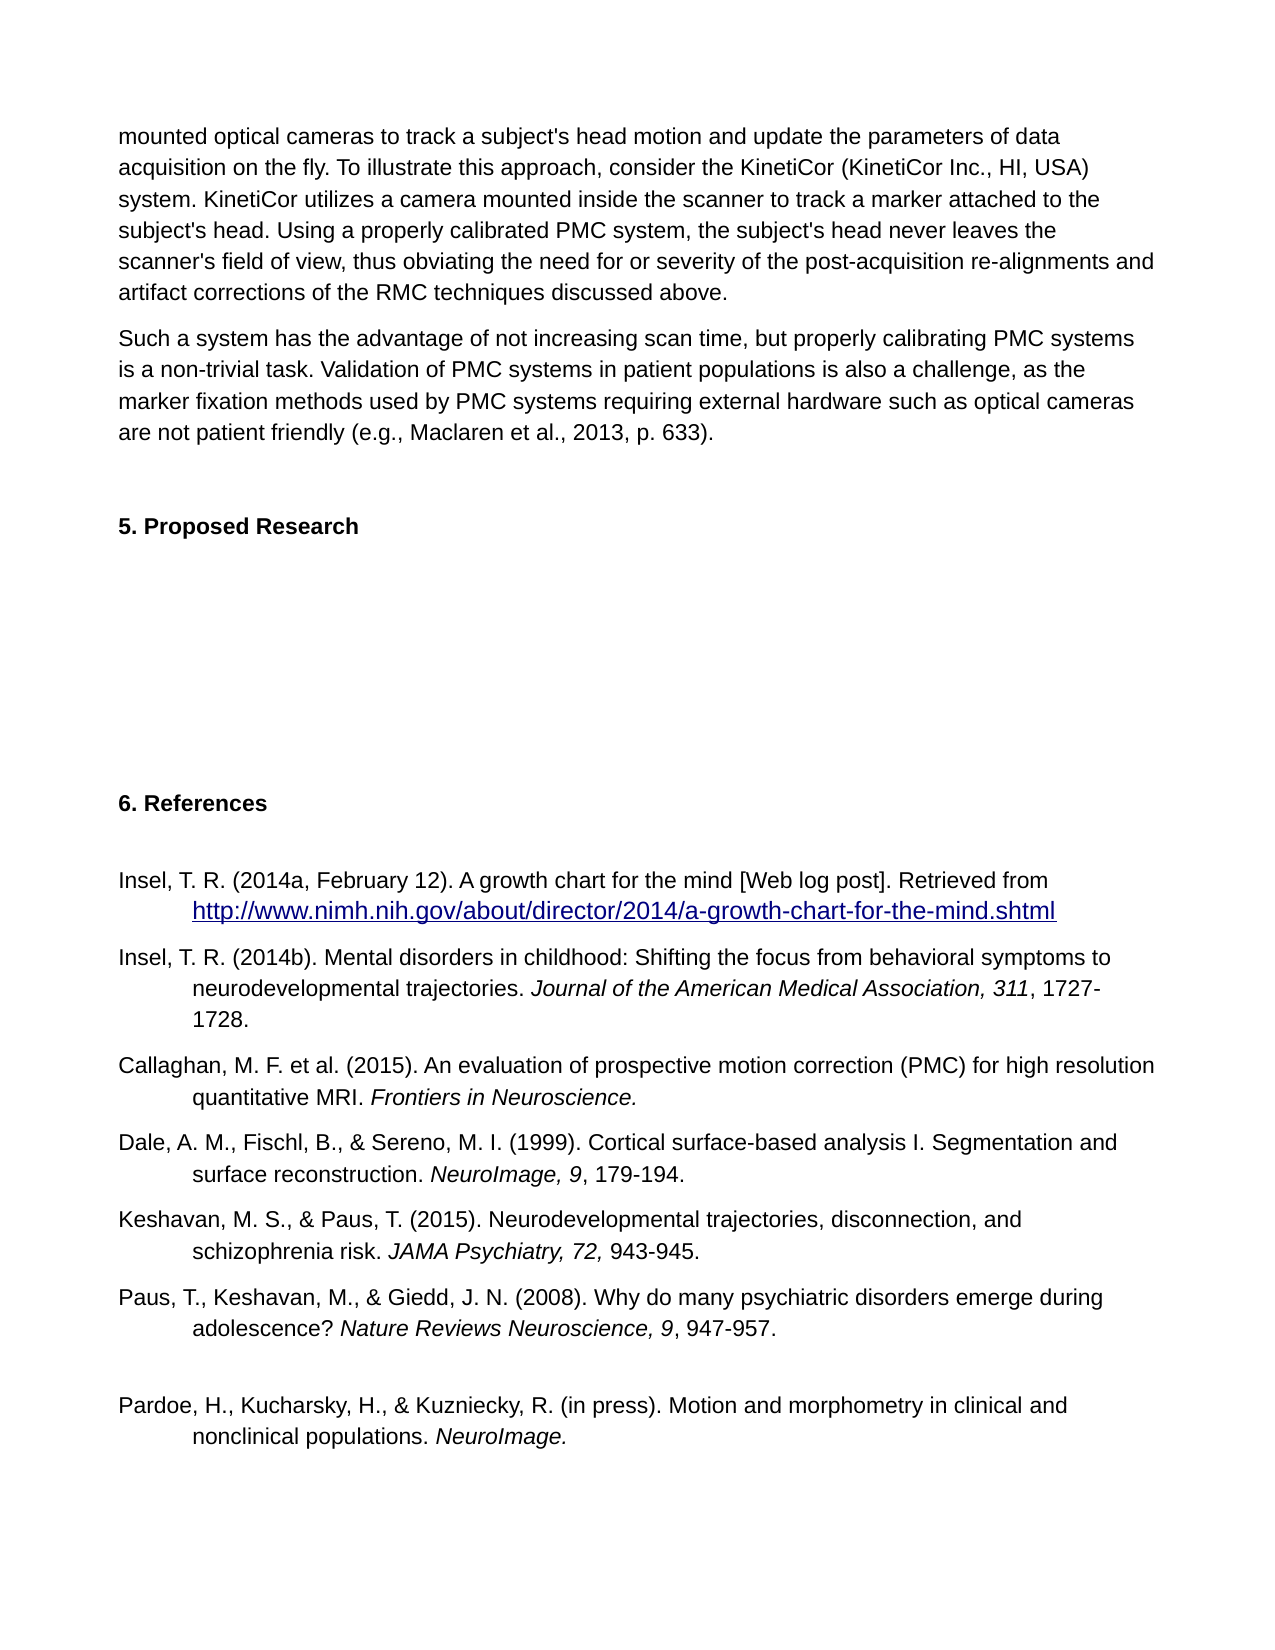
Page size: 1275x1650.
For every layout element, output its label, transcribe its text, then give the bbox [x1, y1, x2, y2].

text Callaghan, M. F. et al. (2015). An evaluation of prospective motion correction (PMC) for high resolution quantitative MRI. Frontiers in Neuroscience. [118, 1047, 1157, 1110]
text Such a system has the advantage of not increasing scan time, but properly calibrating PMC systems is a non-trivial task. Validation of PMC systems in patient populations is also a challenge, as the marker fixation methods used by PMC systems requiring external hardware such as optical cameras are not patient friendly (e.g., Maclaren et al., 2013, p. 633). 5. Proposed Research [118, 320, 1157, 633]
text Pardoe, H., Kucharsky, H., & Kuzniecky, R. (in press). Motion and morphometry in clinical and nonclinical populations. NeuroImage. [118, 1387, 1157, 1449]
text Keshavan, M. S., & Paus, T. (2015). Neurodevelopmental trajectories, disconnection, and schizophrenia risk. JAMA Psychiatry, 72, 943-945. [118, 1201, 1157, 1264]
text mounted optical cameras to track a subject's head motion and update the parameters of data acquisition on the fly. To illustrate this approach, consider the KinetiCor (KinetiCor Inc., HI, USA) system. KinetiCor utilizes a camera mounted inside the scanner to track a marker attached to the subject's head. Using a properly calibrated PMC system, the subject's head never leaves the scanner's field of view, thus obviating the need for or severity of the post-acquisition re-alignments and artifact corrections of the RMC techniques discussed above. [118, 118, 1157, 306]
text Dale, A. M., Fischl, B., & Sereno, M. I. (1999). Cortical surface-based analysis I. Segmentation and surface reconstruction. NeuroImage, 9, 179-194. [118, 1124, 1157, 1187]
text 6. References [118, 785, 1157, 847]
text Insel, T. R. (2014a, February 12). A growth chart for the mind [Web log post]. Retrieved from http://www.nimh.nih.gov/about/director/2014/a-growth-chart-for-the-mind.shtml [118, 862, 1157, 924]
text Paus, T., Keshavan, M., & Giedd, J. N. (2008). Why do many psychiatric disorders emerge during adolescence? Nature Reviews Neuroscience, 9, 947-957. [118, 1278, 1157, 1372]
text Insel, T. R. (2014b). Mental disorders in childhood: Shifting the focus from behavioral symptoms to neurodevelopmental trajectories. Journal of the American Medical Association, 311, 1727- 1728. [118, 939, 1157, 1033]
